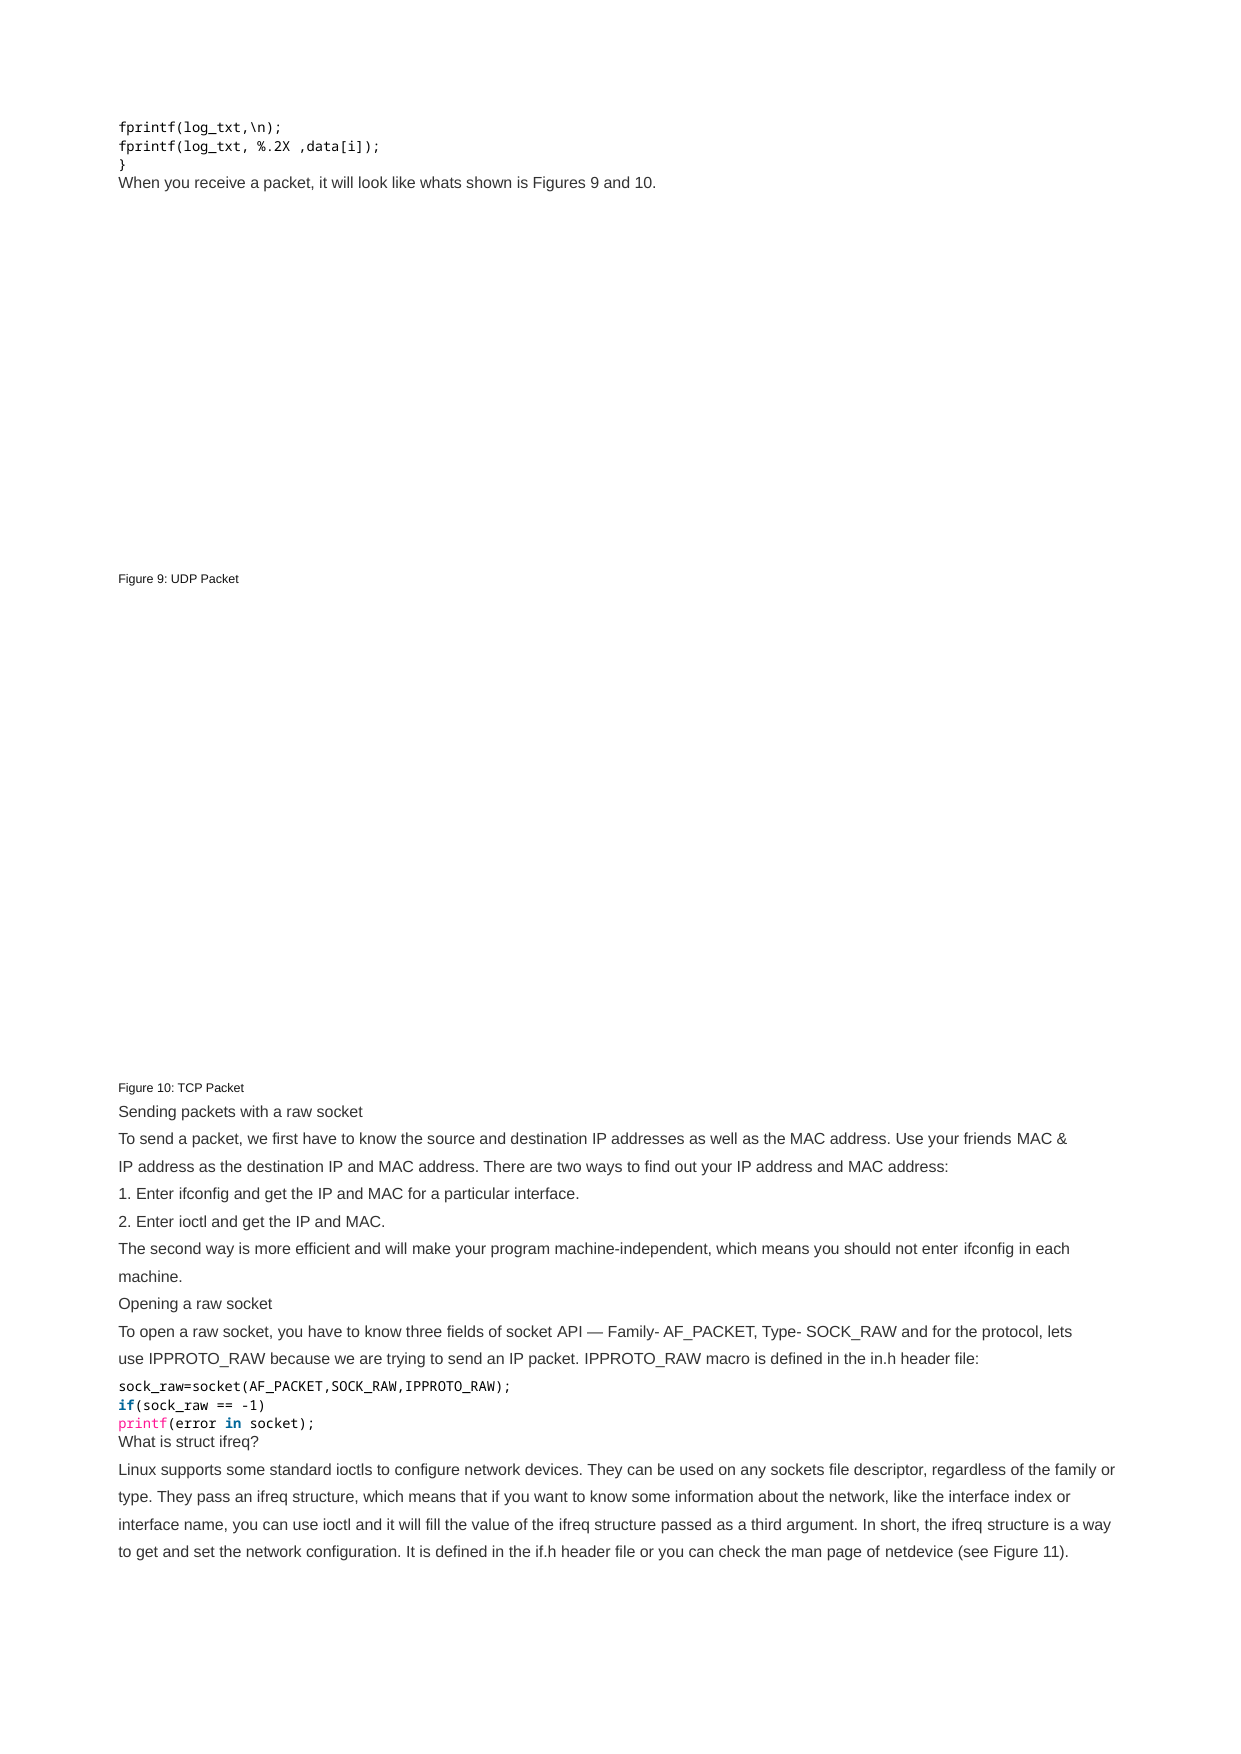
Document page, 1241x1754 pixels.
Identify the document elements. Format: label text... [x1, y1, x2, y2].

text Figure 9: UDP Packet [118, 571, 1122, 586]
text What is struct ifreq? Linux supports some standard ioctls to configure network devices. They can be used on any sockets file descriptor, regardless of the family or type. They pass an ifreq structure, which means that if you want to know some information about the network, like the interface index or interface name, you can use ioctl and it will fill the value of the ifreq structure passed as a third argument. In short, the ifreq structure is a way to get and set the network configuration. It is defined in the if.h header file or you can check the man page of netdevice (see Figure 11). [118, 1433, 1122, 1561]
text Sending packets with a raw socket To send a packet, we first have to know the source and destination IP addresses as well as the MAC address. Use your friends MAC & IP address as the destination IP and MAC address. There are two ways to find out your IP address and MAC address: 1. Enter ifconfig and get the IP and MAC for a particular interface. 2. Enter ioctl and get the IP and MAC. The second way is more efficient and will make your program machine-independent, which means you should not enter ifconfig in each machine. [118, 1102, 1122, 1285]
table_header sock_raw=socket(AF_PACKET,SOCK_RAW,IPPROTO_RAW); if(sock_raw == -1) printf(error in socket); [118, 1377, 1228, 1433]
text Figure 10: TCP Packet [118, 1081, 1122, 1095]
text Opening a raw socket To open a raw socket, you have to know three fields of socket API — Family- AF_PACKET, Type- SOCK_RAW and for the protocol, lets use IPPROTO_RAW because we are trying to send an IP packet. IPPROTO_RAW macro is defined in the in.h header file: [118, 1294, 1122, 1368]
table_header fprintf(log_txt,\n); fprintf(log_txt, %.2X ,data[i]); } [118, 118, 1228, 174]
text When you receive a packet, it will look like whats shown is Figures 9 and 10. [118, 174, 1122, 192]
